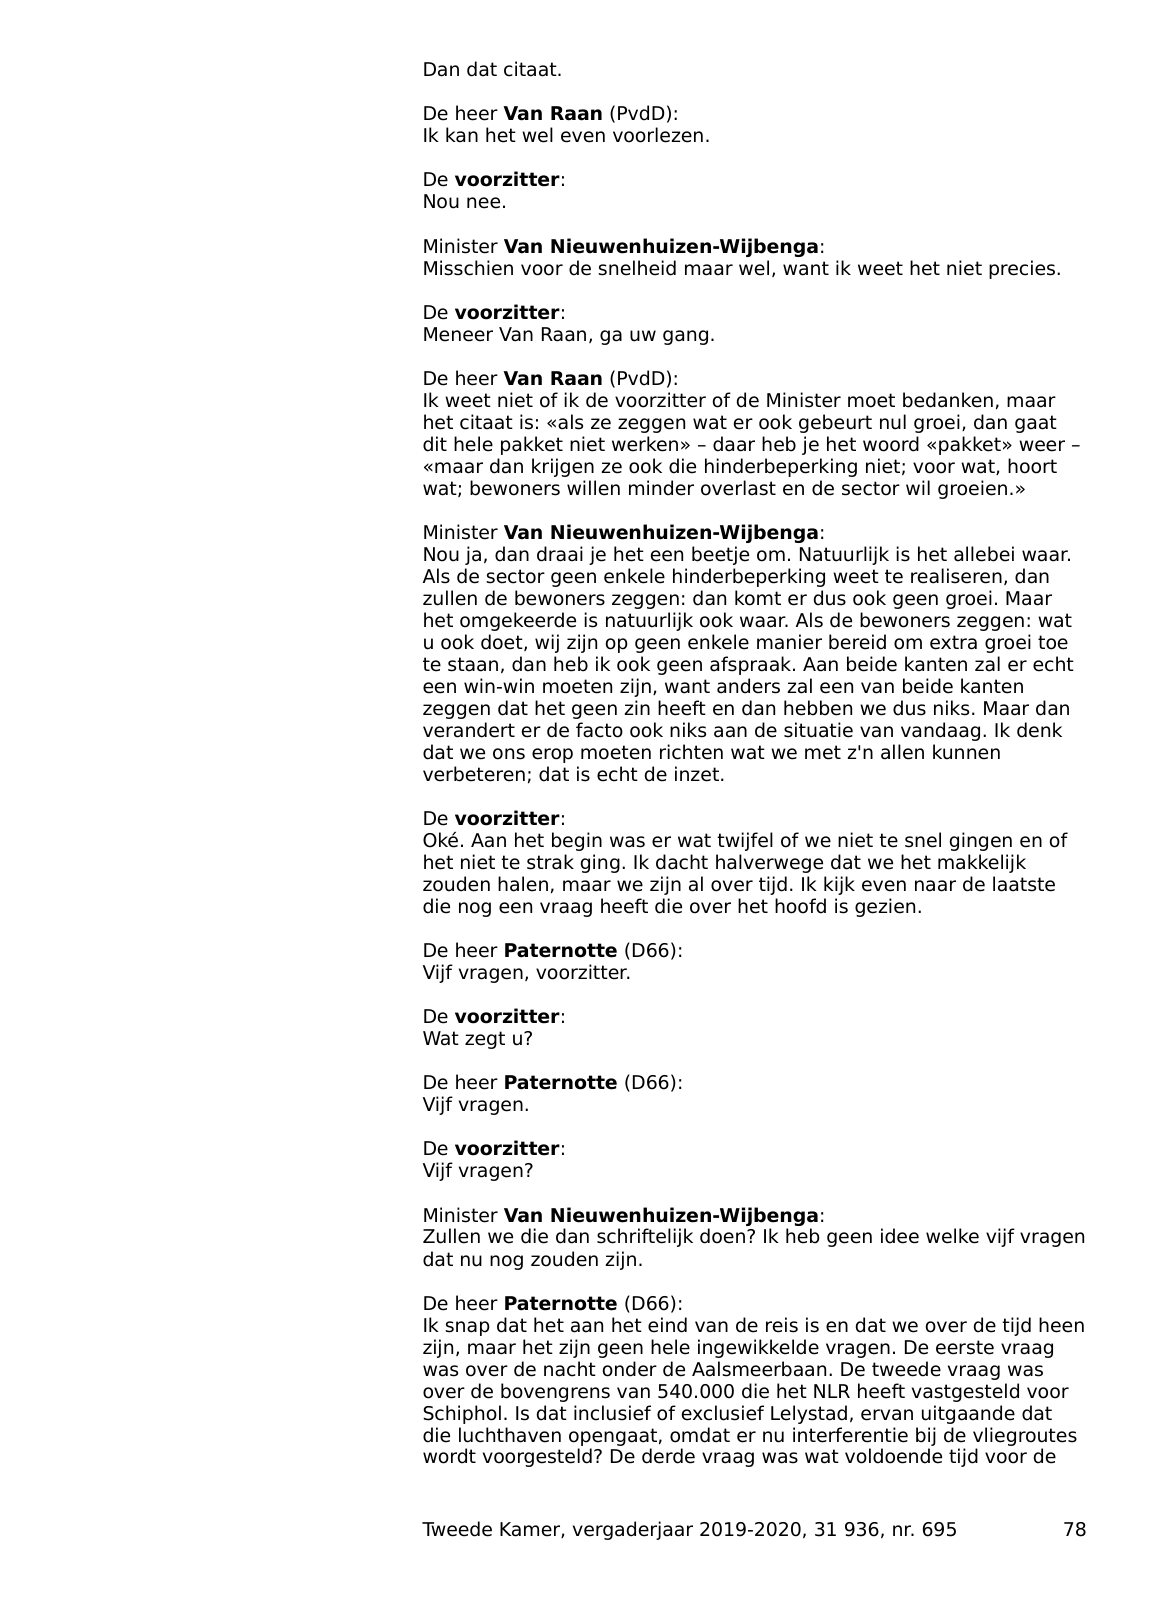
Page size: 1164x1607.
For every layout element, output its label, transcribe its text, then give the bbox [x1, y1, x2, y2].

text Meneer Van Raan, ga uw gang. [422, 324, 1087, 346]
text De heer Van Raan (PvdD): [422, 103, 1087, 125]
text Dan dat citaat. [422, 59, 1087, 81]
text Vijf vragen. [422, 1094, 1087, 1116]
text De heer Paternotte (D66): [422, 1072, 1087, 1094]
text De heer Van Raan (PvdD): [422, 368, 1087, 390]
text Vijf vragen? [422, 1160, 1087, 1182]
text De heer Paternotte (D66): [422, 1293, 1087, 1314]
text Oké. Aan het begin was er wat twijfel of we niet te snel gingen en of het niet te strak ging. Ik dacht halverwege dat we het makkelijk zouden halen, maar we zijn al over tijd. Ik kijk even naar de laatste die nog een vraag heeft die over het hoofd is gezien. [422, 830, 1087, 918]
text Nou nee. [422, 191, 1087, 213]
text De voorzitter: [422, 808, 1087, 830]
text Minister Van Nieuwenhuizen-Wijbenga: [422, 522, 1087, 544]
text De heer Paternotte (D66): [422, 940, 1087, 962]
text Minister Van Nieuwenhuizen-Wijbenga: [422, 1204, 1087, 1226]
text Minister Van Nieuwenhuizen-Wijbenga: [422, 236, 1087, 257]
text Ik kan het wel even voorlezen. [422, 125, 1087, 147]
text Nou ja, dan draai je het een beetje om. Natuurlijk is het allebei waar. Als de sector geen enkele hinderbeperking weet te realiseren, dan zullen de bewoners zeggen: dan komt er dus ook geen groei. Maar het omgekeerde is natuurlijk ook waar. Als de bewoners zeggen: wat u ook doet, wij zijn op geen enkele manier bereid om extra groei toe te staan, dan heb ik ook geen afspraak. Aan beide kanten zal er echt een win-win moeten zijn, want anders zal een van beide kanten zeggen dat het geen zin heeft en dan hebben we dus niks. Maar dan verandert er de facto ook niks aan de situatie van vandaag. Ik denk dat we ons erop moeten richten wat we met z'n allen kunnen verbeteren; dat is echt de inzet. [422, 544, 1087, 786]
text Wat zegt u? [422, 1028, 1087, 1050]
text De voorzitter: [422, 1006, 1087, 1028]
text Vijf vragen, voorzitter. [422, 962, 1087, 984]
text De voorzitter: [422, 169, 1087, 191]
text De voorzitter: [422, 302, 1087, 324]
text De voorzitter: [422, 1138, 1087, 1160]
text Ik weet niet of ik de voorzitter of de Minister moet bedanken, maar het citaat is: «als ze zeggen wat er ook gebeurt nul groei, dan gaat dit hele pakket niet werken» – daar heb je het woord «pakket» weer – «maar dan krijgen ze ook die hinderbeperking niet; voor wat, hoort wat; bewoners willen minder overlast en de sector wil groeien.» [422, 390, 1087, 500]
text Zullen we die dan schriftelijk doen? Ik heb geen idee welke vijf vragen dat nu nog zouden zijn. [422, 1226, 1087, 1270]
text Ik snap dat het aan het eind van de reis is en dat we over de tijd heen zijn, maar het zijn geen hele ingewikkelde vragen. De eerste vraag was over de nacht onder de Aalsmeerbaan. De tweede vraag was over de bovengrens van 540.000 die het NLR heeft vastgesteld voor Schiphol. Is dat inclusief of exclusief Lelystad, ervan uitgaande dat die luchthaven opengaat, omdat er nu interferentie bij de vliegroutes wordt voorgesteld? De derde vraag was wat voldoende tijd voor de [422, 1314, 1087, 1468]
text Misschien voor de snelheid maar wel, want ik weet het niet precies. [422, 257, 1087, 279]
